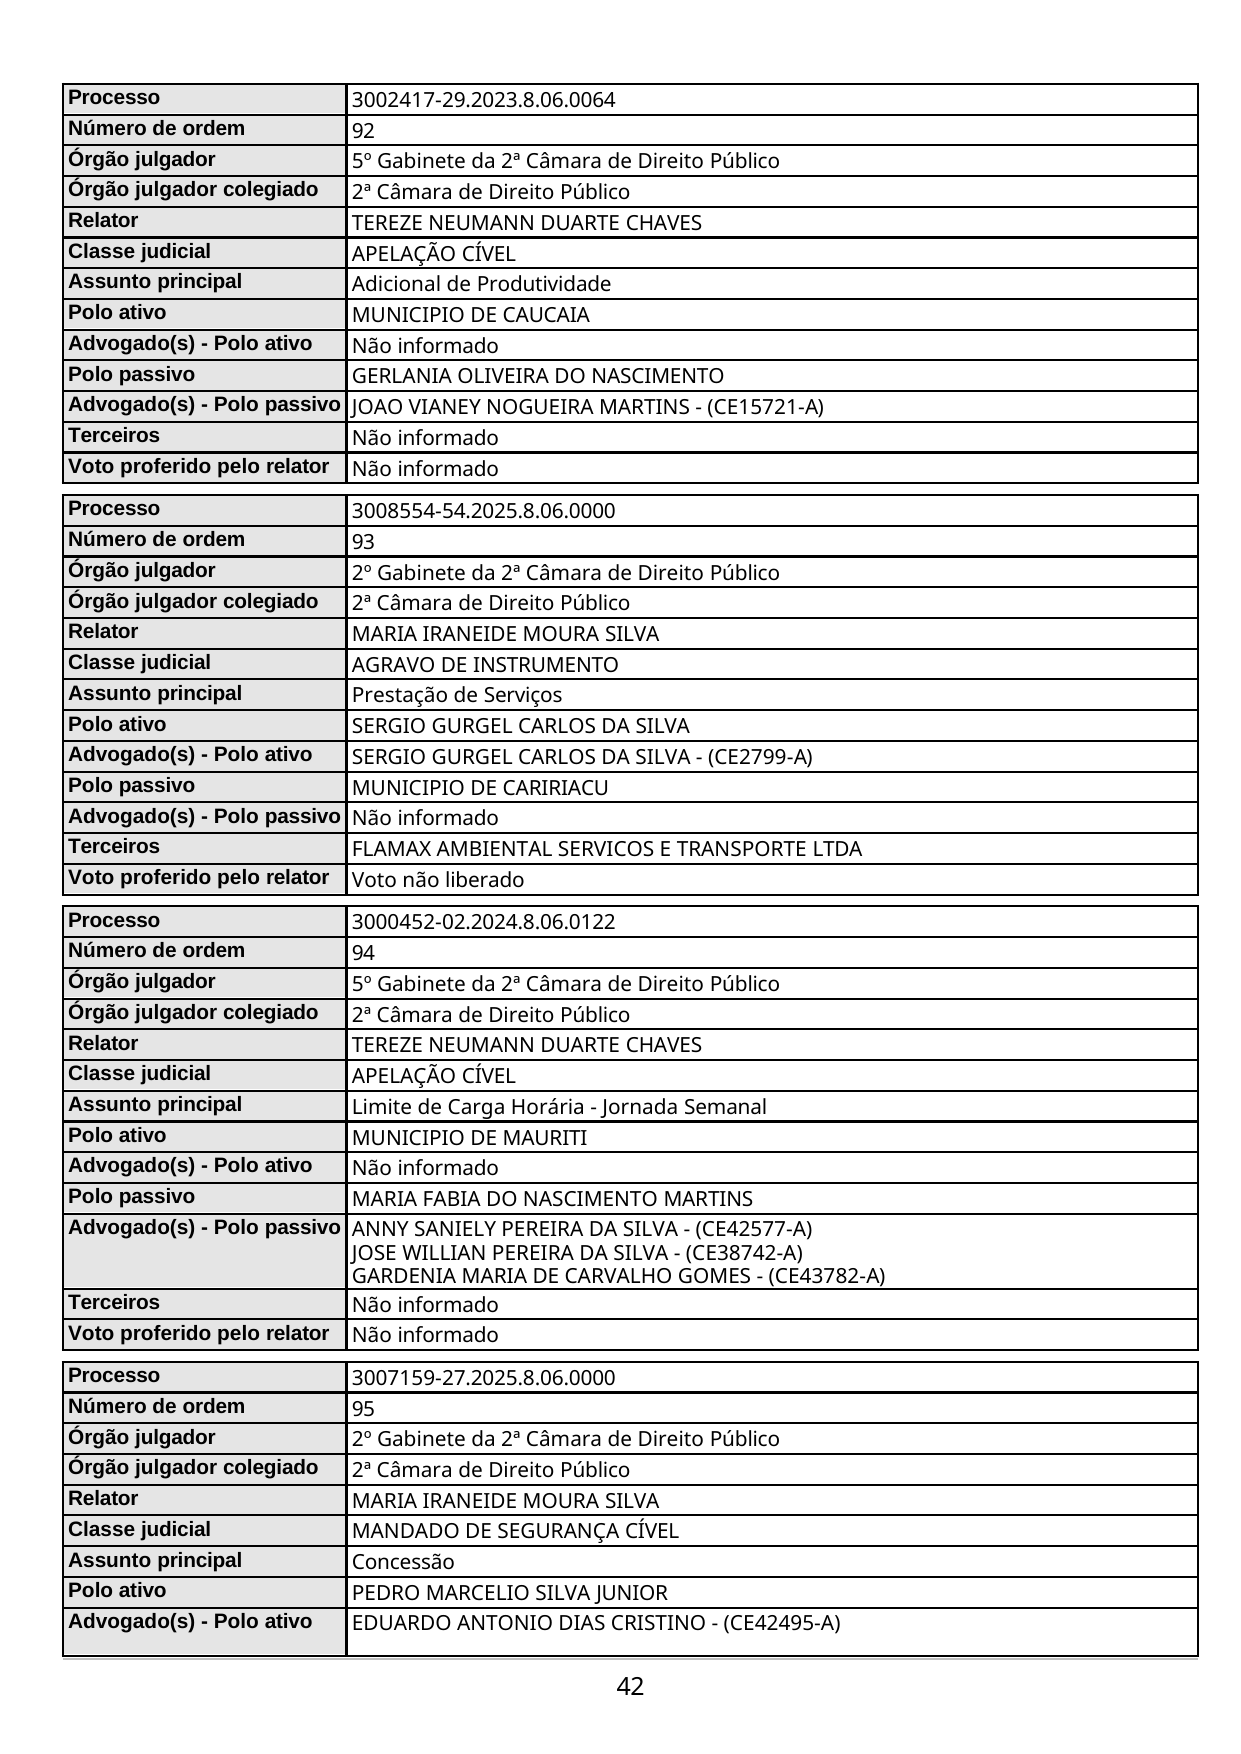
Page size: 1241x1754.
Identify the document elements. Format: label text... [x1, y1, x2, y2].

table_cell Número de ordem [64, 527, 345, 555]
table_header Processo [64, 496, 345, 525]
table_cell Não informado [348, 423, 1197, 451]
table_cell Classe judicial [64, 1061, 345, 1089]
table_cell Não informado [348, 1153, 1197, 1182]
table_cell Relator [64, 619, 345, 648]
table_cell Advogado(s) - Polo ativo [64, 331, 345, 359]
table_cell Número de ordem [64, 116, 345, 144]
table_cell Advogado(s) - Polo ativo [64, 1153, 345, 1182]
table_cell Concessão [348, 1547, 1197, 1576]
table_cell MARIA IRANEIDE MOURA SILVA [348, 1486, 1197, 1514]
table_cell 2ª Câmara de Direito Público [348, 1455, 1197, 1484]
table_cell Terceiros [64, 423, 345, 451]
table_cell MUNICIPIO DE CAUCAIA [348, 300, 1197, 328]
table_cell Órgão julgador colegiado [64, 177, 345, 206]
table_cell APELAÇÃO CÍVEL [348, 1061, 1197, 1089]
table_cell Assunto principal [64, 269, 345, 298]
table_cell Voto proferido pelo relator [64, 865, 345, 893]
table_cell 5º Gabinete da 2ª Câmara de Direito Público [348, 969, 1197, 997]
table_cell 95 [348, 1394, 1197, 1422]
table_cell PEDRO MARCELIO SILVA JUNIOR [348, 1578, 1197, 1607]
table_cell Terceiros [64, 1290, 345, 1318]
table_cell Polo passivo [64, 773, 345, 801]
table_cell Limite de Carga Horária - Jornada Semanal [348, 1092, 1197, 1120]
table_cell Voto não liberado [348, 865, 1197, 893]
table_cell AGRAVO DE INSTRUMENTO [348, 650, 1197, 678]
table_cell Órgão julgador colegiado [64, 1455, 345, 1484]
table_cell Não informado [348, 1290, 1197, 1318]
table_cell Não informado [348, 331, 1197, 359]
table_cell Terceiros [64, 834, 345, 863]
table_cell Voto proferido pelo relator [64, 1320, 345, 1349]
table_cell 2ª Câmara de Direito Público [348, 588, 1197, 617]
table_cell 93 [348, 527, 1197, 555]
table_cell Órgão julgador [64, 969, 345, 997]
table_cell Assunto principal [64, 680, 345, 709]
table_header Processo [64, 907, 345, 936]
table_cell MANDADO DE SEGURANÇA CÍVEL [348, 1516, 1197, 1545]
table_header Processo [64, 85, 345, 113]
table_cell Advogado(s) - Polo passivo [64, 803, 345, 832]
table_cell Relator [64, 1030, 345, 1059]
table_cell Assunto principal [64, 1092, 345, 1120]
table_cell SERGIO GURGEL CARLOS DA SILVA [348, 711, 1197, 740]
table_cell Adicional de Produtividade [348, 269, 1197, 298]
table_cell Polo passivo [64, 361, 345, 390]
table_cell Órgão julgador [64, 558, 345, 586]
table_cell 2º Gabinete da 2ª Câmara de Direito Público [348, 1424, 1197, 1453]
table_cell APELAÇÃO CÍVEL [348, 239, 1197, 267]
table_cell FLAMAX AMBIENTAL SERVICOS E TRANSPORTE LTDA [348, 834, 1197, 863]
table_cell ANNY SANIELY PEREIRA DA SILVA - (CE42577-A) JOSE WILLIAN PEREIRA DA SILVA - (CE38742-A) GARDENIA MARIA DE CARVALHO GOMES - (CE43782-A) [348, 1215, 1197, 1287]
table_cell Número de ordem [64, 938, 345, 967]
table_header 3000452-02.2024.8.06.0122 [348, 907, 1197, 936]
table_cell GERLANIA OLIVEIRA DO NASCIMENTO [348, 361, 1197, 390]
table_cell SERGIO GURGEL CARLOS DA SILVA - (CE2799-A) [348, 742, 1197, 771]
table_cell Órgão julgador [64, 146, 345, 175]
table_cell EDUARDO ANTONIO DIAS CRISTINO - (CE42495-A) [348, 1609, 1197, 1654]
table_cell Número de ordem [64, 1394, 345, 1422]
table_cell Advogado(s) - Polo ativo [64, 1609, 345, 1654]
table_cell Relator [64, 208, 345, 236]
table_cell Classe judicial [64, 650, 345, 678]
table_cell Polo passivo [64, 1184, 345, 1212]
table_cell Relator [64, 1486, 345, 1514]
table_header 3008554-54.2025.8.06.0000 [348, 496, 1197, 525]
table_cell 94 [348, 938, 1197, 967]
table_cell 2º Gabinete da 2ª Câmara de Direito Público [348, 558, 1197, 586]
table_cell MUNICIPIO DE CARIRIACU [348, 773, 1197, 801]
table_cell 2ª Câmara de Direito Público [348, 177, 1197, 206]
table_cell Órgão julgador [64, 1424, 345, 1453]
table_cell Classe judicial [64, 1516, 345, 1545]
table_cell Órgão julgador colegiado [64, 588, 345, 617]
table_cell Polo ativo [64, 1123, 345, 1151]
table_cell Não informado [348, 1320, 1197, 1349]
table_cell Órgão julgador colegiado [64, 1000, 345, 1028]
table_cell Polo ativo [64, 711, 345, 740]
table_header 3007159-27.2025.8.06.0000 [348, 1363, 1197, 1391]
table_cell 2ª Câmara de Direito Público [348, 1000, 1197, 1028]
table_cell 5º Gabinete da 2ª Câmara de Direito Público [348, 146, 1197, 175]
table_cell TEREZE NEUMANN DUARTE CHAVES [348, 1030, 1197, 1059]
table_cell Não informado [348, 803, 1197, 832]
table_cell Polo ativo [64, 1578, 345, 1607]
table_cell Advogado(s) - Polo ativo [64, 742, 345, 771]
table_cell Prestação de Serviços [348, 680, 1197, 709]
table_cell Advogado(s) - Polo passivo [64, 392, 345, 421]
table_cell JOAO VIANEY NOGUEIRA MARTINS - (CE15721-A) [348, 392, 1197, 421]
table_cell MARIA IRANEIDE MOURA SILVA [348, 619, 1197, 648]
table_header 3002417-29.2023.8.06.0064 [348, 85, 1197, 113]
table_cell MUNICIPIO DE MAURITI [348, 1123, 1197, 1151]
table_cell Assunto principal [64, 1547, 345, 1576]
table_header Processo [64, 1363, 345, 1391]
table_cell Voto proferido pelo relator [64, 454, 345, 482]
table_cell Advogado(s) - Polo passivo [64, 1215, 345, 1287]
table_cell 92 [348, 116, 1197, 144]
table_cell MARIA FABIA DO NASCIMENTO MARTINS [348, 1184, 1197, 1212]
table_cell Não informado [348, 454, 1197, 482]
table_cell Classe judicial [64, 239, 345, 267]
table_cell TEREZE NEUMANN DUARTE CHAVES [348, 208, 1197, 236]
table_cell Polo ativo [64, 300, 345, 328]
